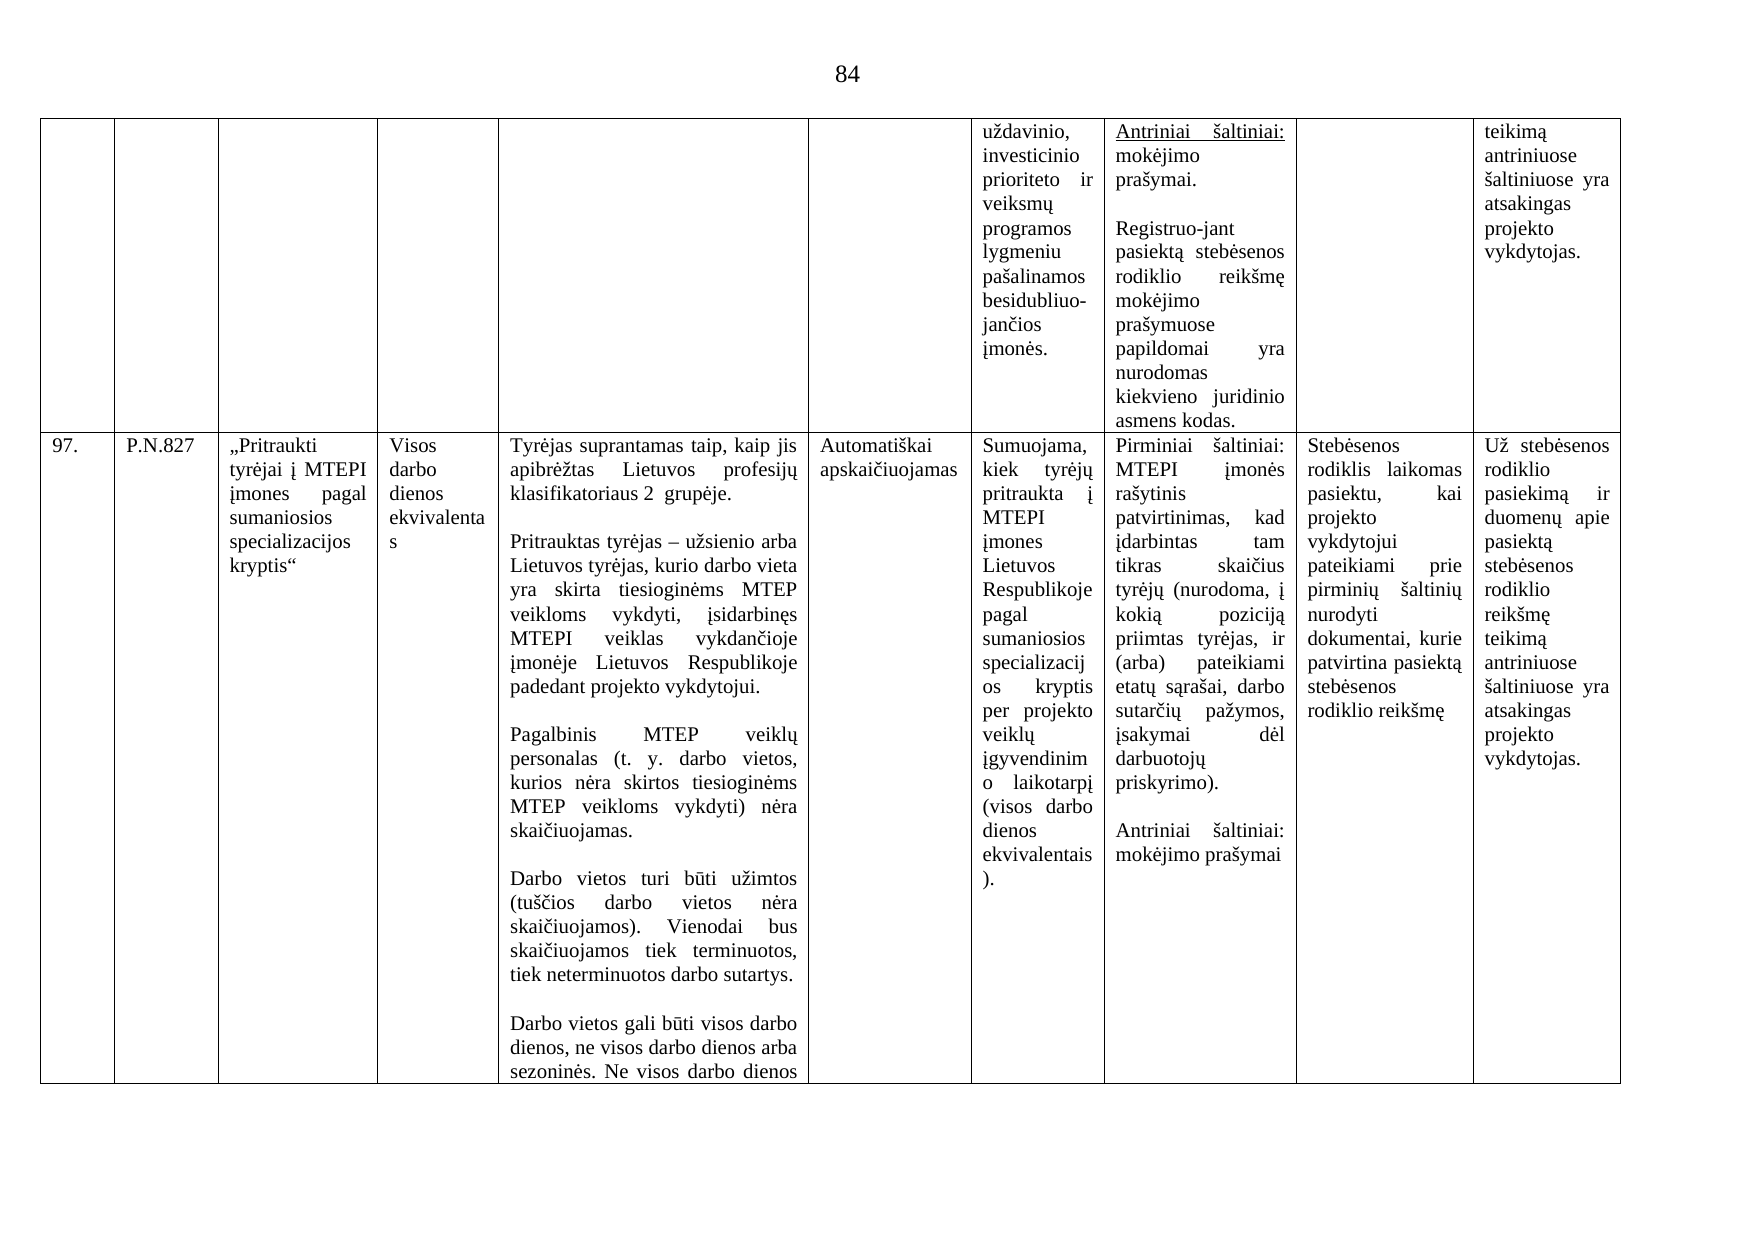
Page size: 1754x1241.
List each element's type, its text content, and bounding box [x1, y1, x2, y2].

table_cell [499, 119, 808, 432]
table_cell teikimą antriniuose šaltiniuose yra atsakingas projekto vykdytojas. [1474, 119, 1620, 432]
table_cell Pirminiai šaltiniai: MTEPI įmonės rašytinis patvirtinimas, kad įdarbintas tam tikras skaičius tyrėjų (nurodoma, į kokią poziciją priimtas tyrėjas, ir (arba) pateikiami etatų sąrašai, darbo sutarčių pažymos, įsakymai dėl darbuotojų priskyrimo). Antriniai šaltiniai: mokėjimo prašymai [1105, 433, 1296, 1083]
table_cell [1297, 119, 1473, 432]
table_cell 97. [41, 433, 114, 1083]
table_cell [115, 119, 218, 432]
table_cell Sumuojama, kiek tyrėjų pritraukta į MTEPI įmones Lietuvos Respublikoje pagal sumaniosios specializacijos kryptis per projekto veiklų įgyvendinimo laikotarpį (visos darbo dienos ekvivalentais). [972, 433, 1104, 1083]
table_cell Už stebėsenos rodiklio pasiekimą ir duomenų apie pasiektą stebėsenos rodiklio reikšmę teikimą antriniuose šaltiniuose yra atsakingas projekto vykdytojas. [1474, 433, 1620, 1083]
table_cell [41, 119, 114, 432]
table_cell P.N.827 [115, 433, 218, 1083]
table_cell Antriniai šaltiniai: mokėjimo prašymai. Registruo-jant pasiektą stebėsenos rodiklio reikšmę mokėjimo prašymuose papildomai yra nurodomas kiekvieno juridinio asmens kodas. [1105, 119, 1296, 432]
table_cell [219, 119, 377, 432]
table_cell [378, 119, 498, 432]
table_cell Automatiškai apskaičiuojamas [809, 433, 971, 1083]
table_cell Stebėsenos rodiklis laikomas pasiektu, kai projekto vykdytojui pateikiami prie pirminių šaltinių nurodyti dokumentai, kurie patvirtina pasiektą stebėsenos rodiklio reikšmę [1297, 433, 1473, 1083]
table_cell Visos darbo dienos ekvivalentas [378, 433, 498, 1083]
table_cell Tyrėjas suprantamas taip, kaip jis apibrėžtas Lietuvos profesijų klasifikatoriaus 2 grupėje. Pritrauktas tyrėjas – užsienio arba Lietuvos tyrėjas, kurio darbo vieta yra skirta tiesioginėms MTEP veikloms vykdyti, įsidarbinęs MTEPI veiklas vykdančioje įmonėje Lietuvos Respublikoje padedant projekto vykdytojui. Pagalbinis MTEP veiklų personalas (t. y. darbo vietos, kurios nėra skirtos tiesioginėms MTEP veikloms vykdyti) nėra skaičiuojamas. Darbo vietos turi būti užimtos (tuščios darbo vietos nėra skaičiuojamos). Vienodai bus skaičiuojamos tiek terminuotos, tiek neterminuotos darbo sutartys. Darbo vietos gali būti visos darbo dienos, ne visos darbo dienos arba sezoninės. Ne visos darbo dienos [499, 433, 808, 1083]
table_cell „Pritraukti tyrėjai į MTEPI įmones pagal sumaniosios specializacijos kryptis“ [219, 433, 377, 1083]
table_cell uždavinio, investicinio prioriteto ir veiksmų programos lygmeniu pašalinamos besidubliuo-jančios įmonės. [972, 119, 1104, 432]
table_cell [809, 119, 971, 432]
